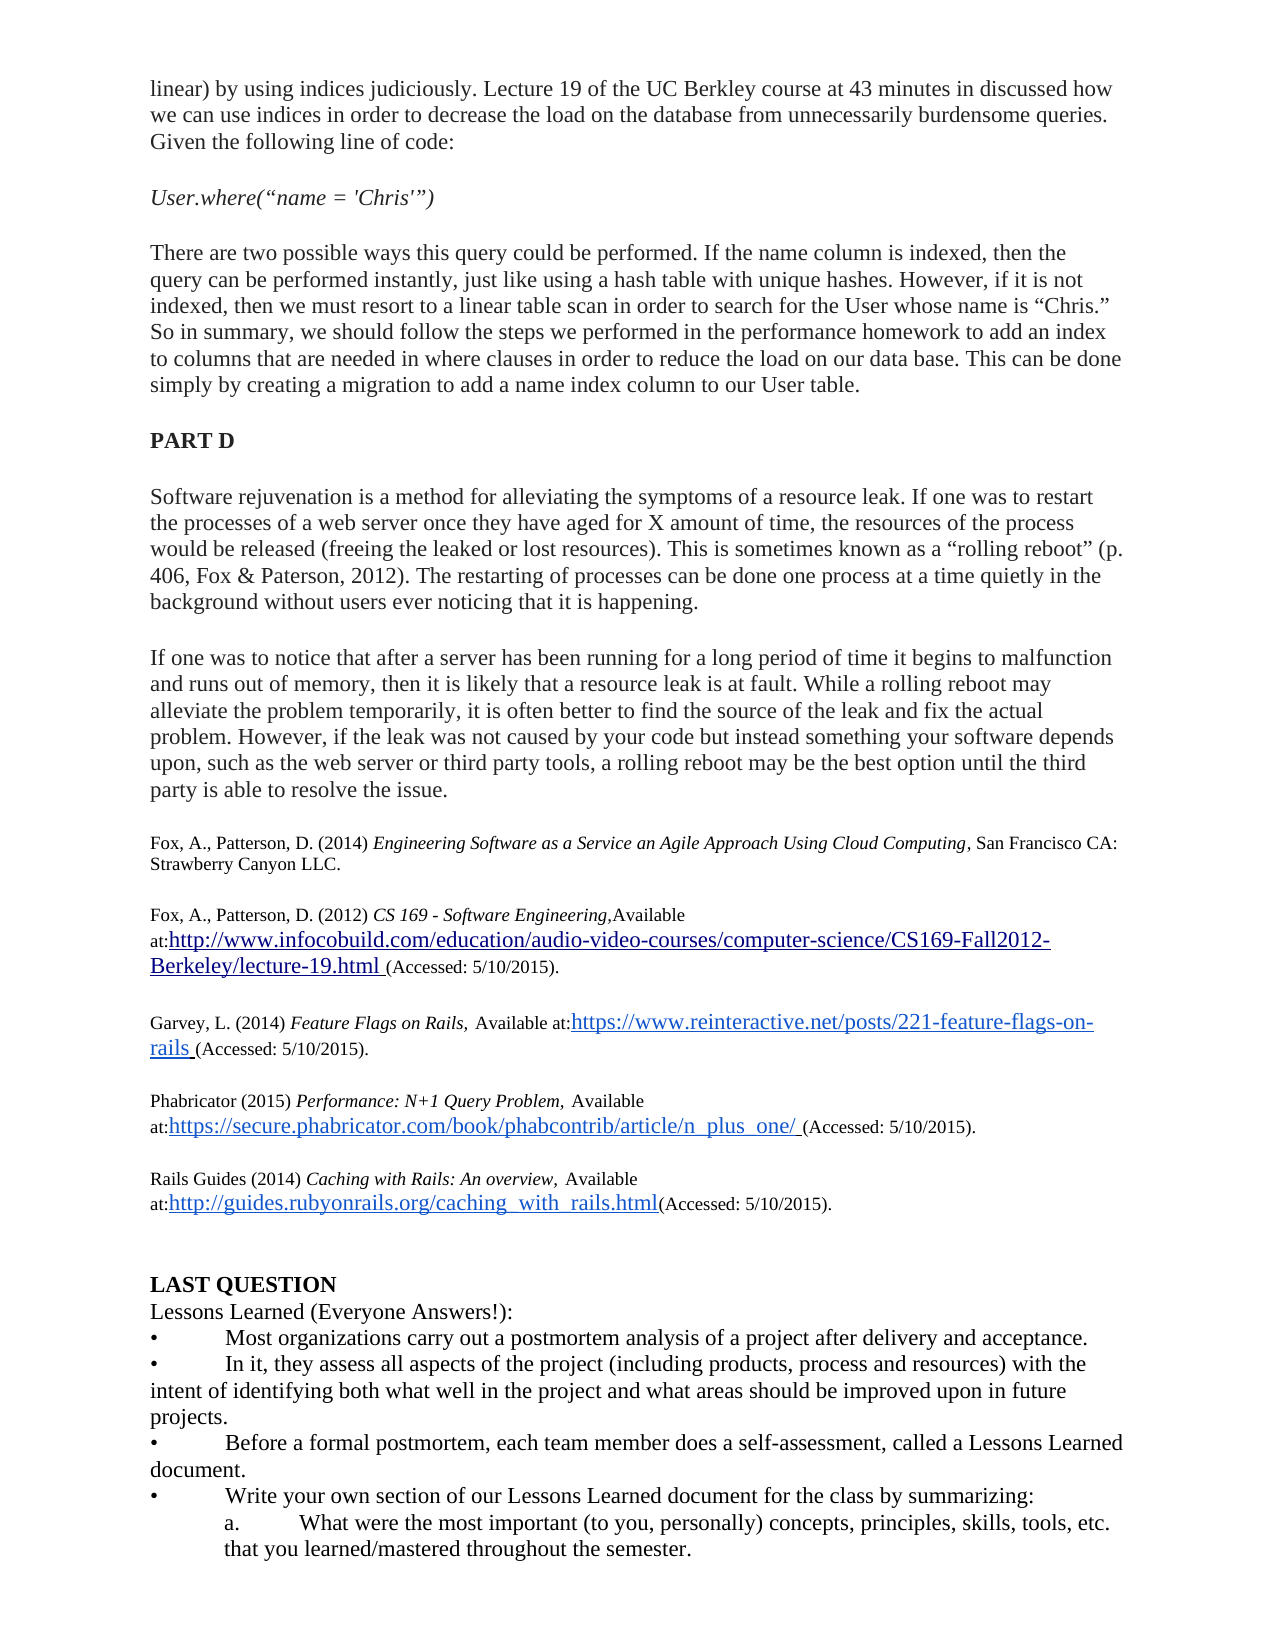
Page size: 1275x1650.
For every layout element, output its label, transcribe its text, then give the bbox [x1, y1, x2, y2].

text a. What were the most important (to you, personally) concepts, principles, skills, tools, etc. that you learned/mastered throughout the semester. [224, 1508, 1125, 1561]
text There are two possible ways this query could be performed. If the name column is indexed, then the query can be performed instantly, just like using a hash table with unique hashes. However, if it is not indexed, then we must resort to a linear table scan in order to search for the User whose name is “Chris.” So in summary, we should follow the steps we performed in the performance homework to add an index to columns that are needed in where clauses in order to reduce the load on our data base. This can be done simply by creating a migration to add a name index column to our User table. [150, 239, 1125, 397]
text Software rejuvenation is a method for alleviating the symptoms of a resource leak. If one was to restart the processes of a web server once they have aged for X amount of time, the resources of the process would be released (freeing the leaked or lost resources). This is sometimes known as a “rolling reboot” (p. 406, Fox & Paterson, 2012). The restarting of processes can be done one process at a time quietly in the background without users ever noticing that it is happening. [150, 483, 1125, 614]
text User.where(“name = 'Chris'”) [150, 183, 1125, 210]
text • In it, they assess all aspects of the project (including products, process and resources) with the intent of identifying both what well in the project and what areas should be improved upon in future projects. [150, 1350, 1125, 1429]
text • Before a formal postmortem, each team member does a self-assessment, called a Lessons Learned document. [150, 1429, 1125, 1482]
text Lessons Learned (Everyone Answers!): [150, 1298, 1125, 1324]
text • Write your own section of our Lessons Learned document for the class by summarizing: [150, 1482, 1125, 1508]
text Fox, A., Patterson, D. (2012) CS 169 - Software Engineering,Available at:http://www.infocobuild.com/education/audio-video-courses/computer-science/CS169-Fall2012-Berkeley/lecture-19.html (Accessed: 5/10/2015). [150, 904, 1125, 978]
text Garvey, L. (2014) Feature Flags on Rails, Available at:https://www.reinteractive.net/posts/221-feature-flags-on-rails (Accessed: 5/10/2015). [150, 1008, 1125, 1061]
text linear) by using indices judiciously. Lecture 19 of the UC Berkley course at 43 minutes in discussed how we can use indices in order to decrease the load on the database from unnecessarily burdensome queries. Given the following line of code: [150, 75, 1125, 154]
text Phabricator (2015) Performance: N+1 Query Problem, Available at:https://secure.phabricator.com/book/phabcontrib/article/n_plus_one/ (Accessed: 5/10/2015). [150, 1090, 1125, 1138]
text PART D [150, 427, 1125, 453]
text If one was to notice that after a server has been running for a long period of time it begins to malfunction and runs out of memory, then it is likely that a resource leak is at fault. While a rolling reboot may alleviate the problem temporarily, it is often better to find the source of the leak and fix the actual problem. However, if the leak was not caused by your code but instead something your software depends upon, such as the web server or third party tools, a rolling reboot may be the best option until the third party is able to resolve the issue. [150, 644, 1125, 802]
text Fox, A., Patterson, D. (2014) Engineering Software as a Service an Agile Approach Using Cloud Computing, San Francisco CA: Strawberry Canyon LLC. [150, 832, 1125, 875]
text LAST QUESTION [150, 1271, 1125, 1298]
text • Most organizations carry out a postmortem analysis of a project after delivery and acceptance. [150, 1324, 1125, 1350]
text Rails Guides (2014) Caching with Rails: An overview, Available at:http://guides.rubyonrails.org/caching_with_rails.html(Accessed: 5/10/2015). [150, 1168, 1125, 1216]
